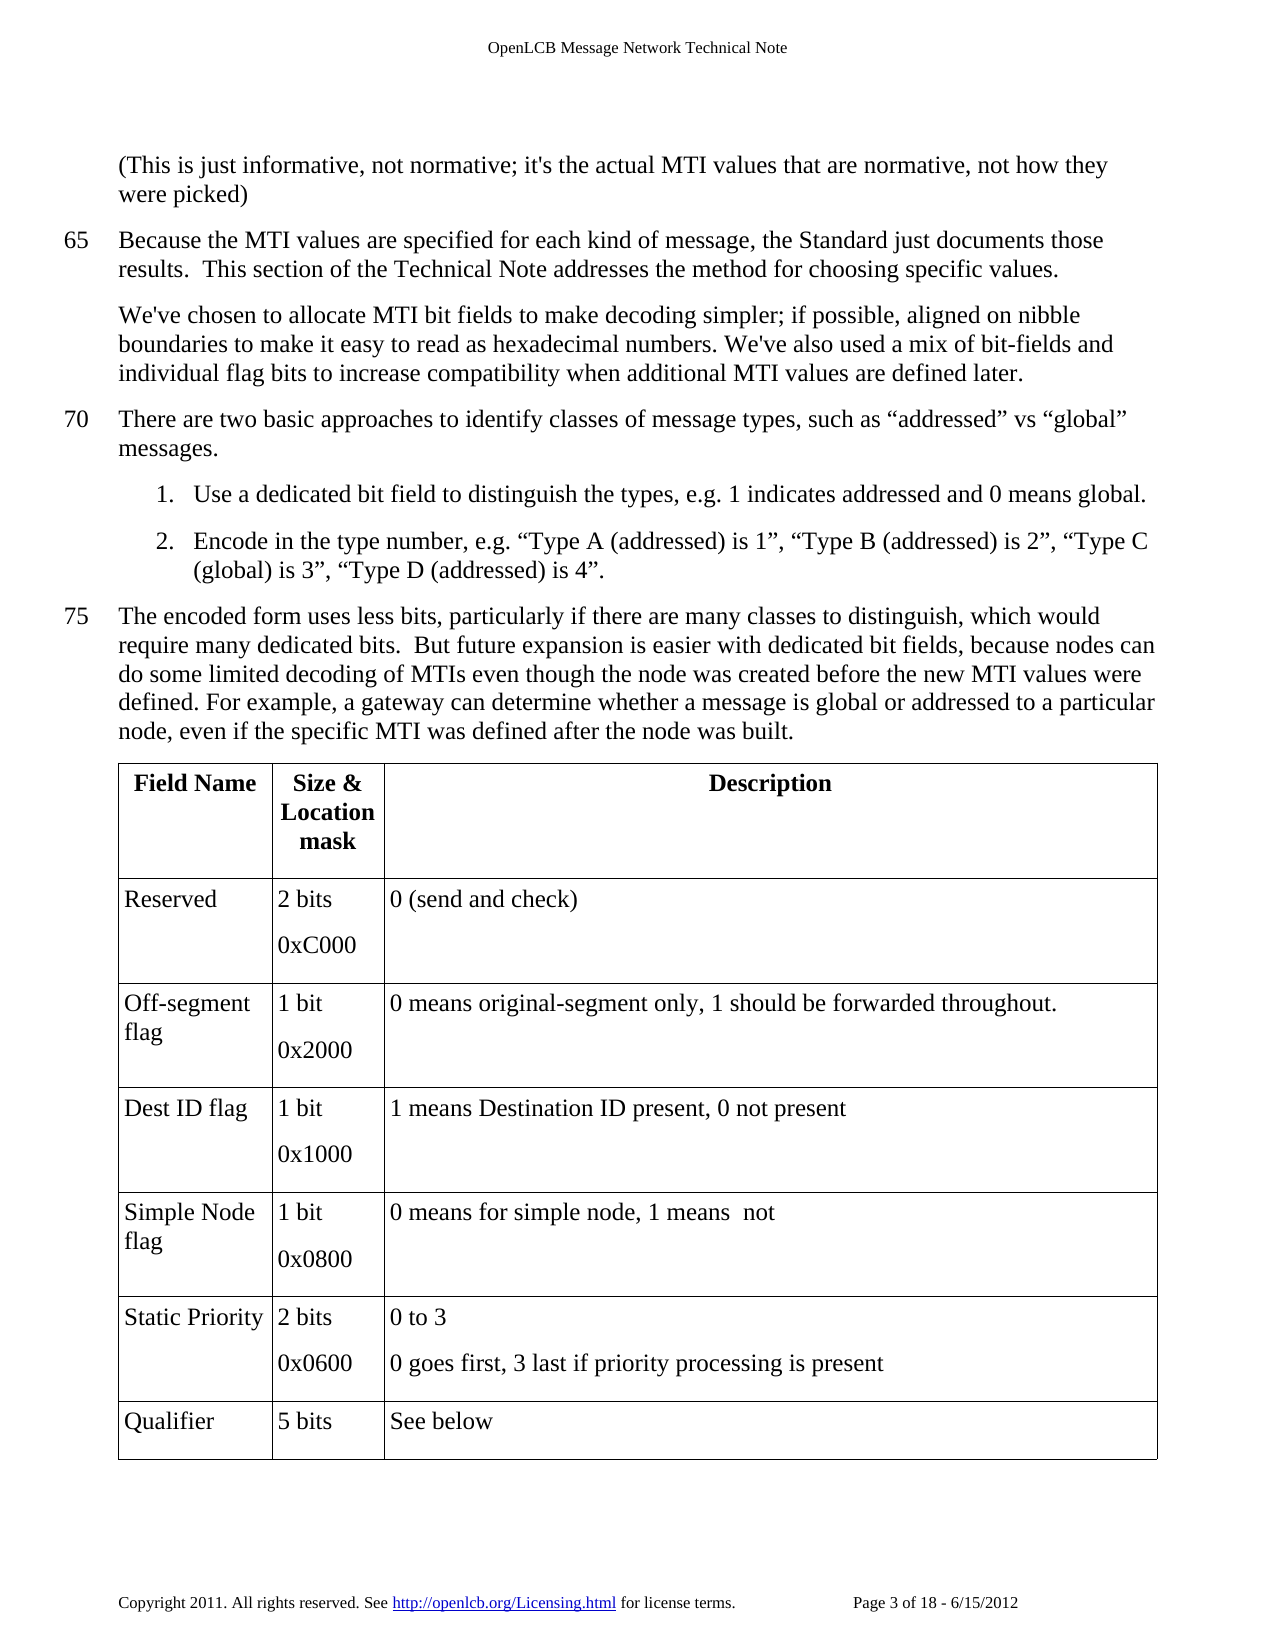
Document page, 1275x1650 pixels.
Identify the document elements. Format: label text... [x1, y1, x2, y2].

table_cell See below [385, 1402, 1157, 1459]
table_cell 1 means Destination ID present, 0 not present [385, 1088, 1157, 1192]
table_cell Static Priority [119, 1297, 272, 1401]
table_cell 0 (send and check) [385, 879, 1157, 983]
table_cell 0 means for simple node, 1 means not [385, 1193, 1157, 1296]
table_cell 1 bit 0x0800 [273, 1193, 384, 1296]
text (This is just informative, not normative; it's the actual MTI values that are normative, not how they were picked) [118, 150, 1157, 207]
table_cell 1 bit 0x2000 [273, 984, 384, 1087]
text There are two basic approaches to identify classes of message types, such as “addressed” vs “global” messages. [118, 404, 1157, 462]
table_cell Qualifier [119, 1402, 272, 1459]
table_cell 0 to 3 0 goes first, 3 last if priority processing is present [385, 1297, 1157, 1401]
table_cell 0 means original-segment only, 1 should be forwarded throughout. [385, 984, 1157, 1087]
table_cell 1 bit 0x1000 [273, 1088, 384, 1192]
table_cell Off-segment flag [119, 984, 272, 1087]
text Because the MTI values are specified for each kind of message, the Standard just documents those results. This section of the Technical Note addresses the method for choosing specific values. [118, 225, 1157, 283]
text The encoded form uses less bits, particularly if there are many classes to distinguish, which would require many dedicated bits. But future expansion is easier with dedicated bit fields, because nodes can do some limited decoding of MTIs even though the node was created before the new MTI values were defined. For example, a gateway can determine whether a message is global or addressed to a particular node, even if the specific MTI was defined after the node was built. [118, 601, 1157, 745]
table_cell Dest ID flag [119, 1088, 272, 1192]
table_header Description [385, 764, 1157, 878]
text We've chosen to allocate MTI bit fields to make decoding simpler; if possible, aligned on nibble boundaries to make it easy to read as hexadecimal numbers. We've also used a mix of bit-fields and individual flag bits to increase compatibility when additional MTI values are defined later. [118, 300, 1157, 387]
list Encode in the type number, e.g. “Type A (addressed) is 1”, “Type B (addressed) is 2”, “Type C (global) is 3”, “Type D (addressed) is 4”. [156, 526, 1157, 583]
table_cell 5 bits [273, 1402, 384, 1459]
table_cell 2 bits 0xC000 [273, 879, 384, 983]
list Use a dedicated bit field to distinguish the types, e.g. 1 indicates addressed and 0 means global. [156, 479, 1157, 508]
table_header Size & Location mask [273, 764, 384, 878]
table_cell Simple Node flag [119, 1193, 272, 1296]
table_cell Reserved [119, 879, 272, 983]
table_cell 2 bits 0x0600 [273, 1297, 384, 1401]
table_header Field Name [119, 764, 272, 878]
